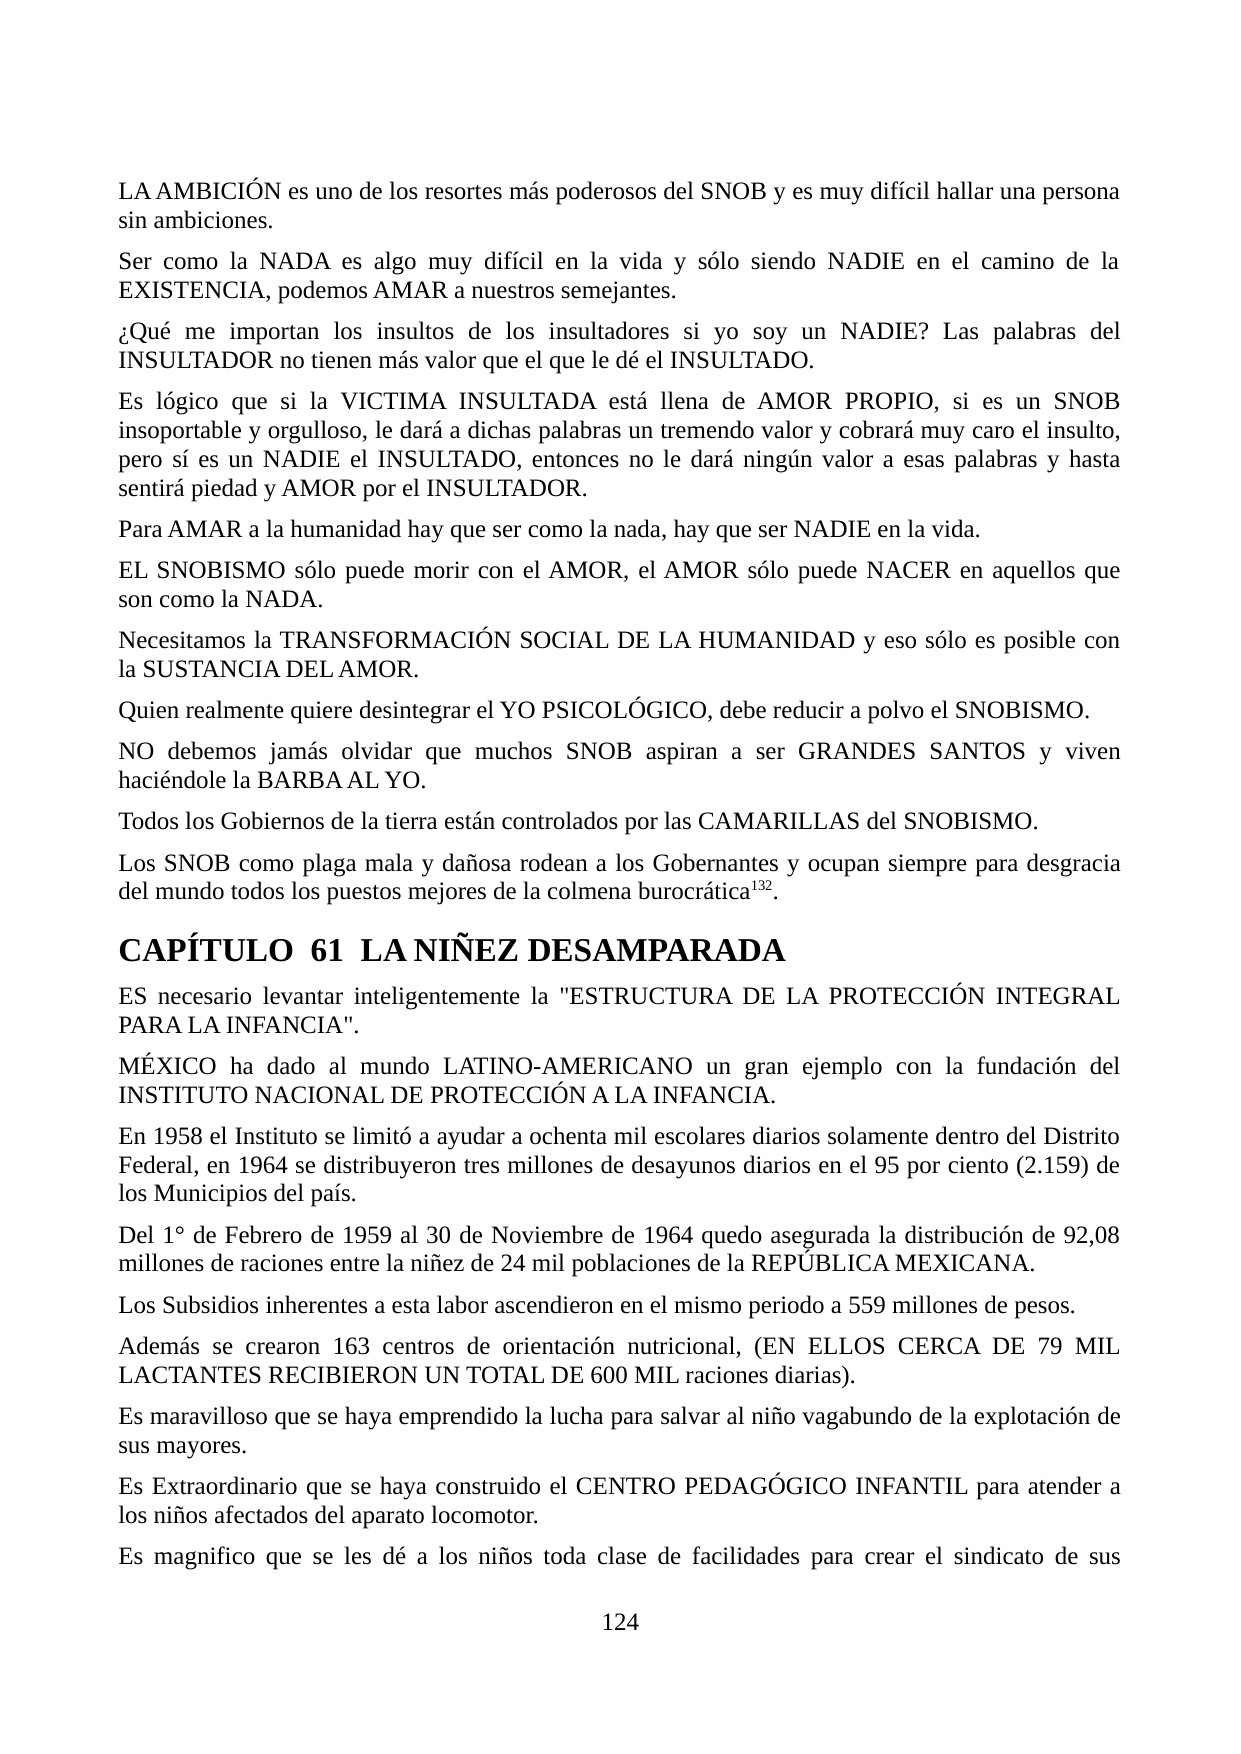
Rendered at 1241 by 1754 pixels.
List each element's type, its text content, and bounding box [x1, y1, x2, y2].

text ¿Qué me importan los insultos de los insultadores si yo soy un NADIE? Las palabras del INSULTADOR no tienen más valor que el que le dé el INSULTADO. [118, 316, 1122, 374]
subtitle CAPÍTULO 61 LA NIÑEZ DESAMPARADA [118, 930, 1122, 968]
text Además se crearon 163 centros de orientación nutricional, (EN ELLOS CERCA DE 79 MIL LACTANTES RECIBIERON UN TOTAL DE 600 MIL raciones diarias). [118, 1331, 1122, 1388]
text Es lógico que si la VICTIMA INSULTADA está llena de AMOR PROPIO, si es un SNOB insoportable y orgulloso, le dará a dichas palabras un tremendo valor y cobrará muy caro el insulto, pero sí es un NADIE el INSULTADO, entonces no le dará ningún valor a esas palabras y hasta sentirá piedad y AMOR por el INSULTADOR. [118, 386, 1122, 501]
text Para AMAR a la humanidad hay que ser como la nada, hay que ser NADIE en la vida. [118, 514, 1122, 543]
text Quien realmente quiere desintegrar el YO PSICOLÓGICO, debe reducir a polvo el SNOBISMO. [118, 695, 1122, 724]
text LA AMBICIÓN es uno de los resortes más poderosos del SNOB y es muy difícil hallar una persona sin ambiciones. [118, 176, 1122, 234]
text ES necesario levantar inteligentemente la "ESTRUCTURA DE LA PROTECCIÓN INTEGRAL PARA LA INFANCIA". [118, 981, 1122, 1038]
text NO debemos jamás olvidar que muchos SNOB aspiran a ser GRANDES SANTOS y viven haciéndole la BARBA AL YO. [118, 736, 1122, 794]
text Del 1° de Febrero de 1959 al 30 de Noviembre de 1964 quedo asegurada la distribución de 92,08 millones de raciones entre la niñez de 24 mil poblaciones de la REPÚBLICA MEXICANA. [118, 1220, 1122, 1277]
text MÉXICO ha dado al mundo LATINO-AMERICANO un gran ejemplo con la fundación del INSTITUTO NACIONAL DE PROTECCIÓN A LA INFANCIA. [118, 1051, 1122, 1108]
text Necesitamos la TRANSFORMACIÓN SOCIAL DE LA HUMANIDAD y eso sólo es posible con la SUSTANCIA DEL AMOR. [118, 625, 1122, 683]
text Los SNOB como plaga mala y dañosa rodean a los Gobernantes y ocupan siempre para desgracia del mundo todos los puestos mejores de la colmena burocrática. [118, 848, 1122, 905]
text EL SNOBISMO sólo puede morir con el AMOR, el AMOR sólo puede NACER en aquellos que son como la NADA. [118, 555, 1122, 613]
text Todos los Gobiernos de la tierra están controlados por las CAMARILLAS del SNOBISMO. [118, 806, 1122, 835]
text En 1958 el Instituto se limitó a ayudar a ochenta mil escolares diarios solamente dentro del Distrito Federal, en 1964 se distribuyeron tres millones de desayunos diarios en el 95 por ciento (2.159) de los Municipios del país. [118, 1121, 1122, 1207]
text Es magnifico que se les dé a los niños toda clase de facilidades para crear el sindicato de sus [118, 1541, 1122, 1570]
text Ser como la NADA es algo muy difícil en la vida y sólo siendo NADIE en el camino de la EXISTENCIA, podemos AMAR a nuestros semejantes. [118, 246, 1122, 304]
text Los Subsidios inherentes a esta labor ascendieron en el mismo periodo a 559 millones de pesos. [118, 1290, 1122, 1318]
text Es Extraordinario que se haya construido el CENTRO PEDAGÓGICO INFANTIL para atender a los niños afectados del aparato locomotor. [118, 1471, 1122, 1528]
text Es maravilloso que se haya emprendido la lucha para salvar al niño vagabundo de la explotación de sus mayores. [118, 1401, 1122, 1458]
